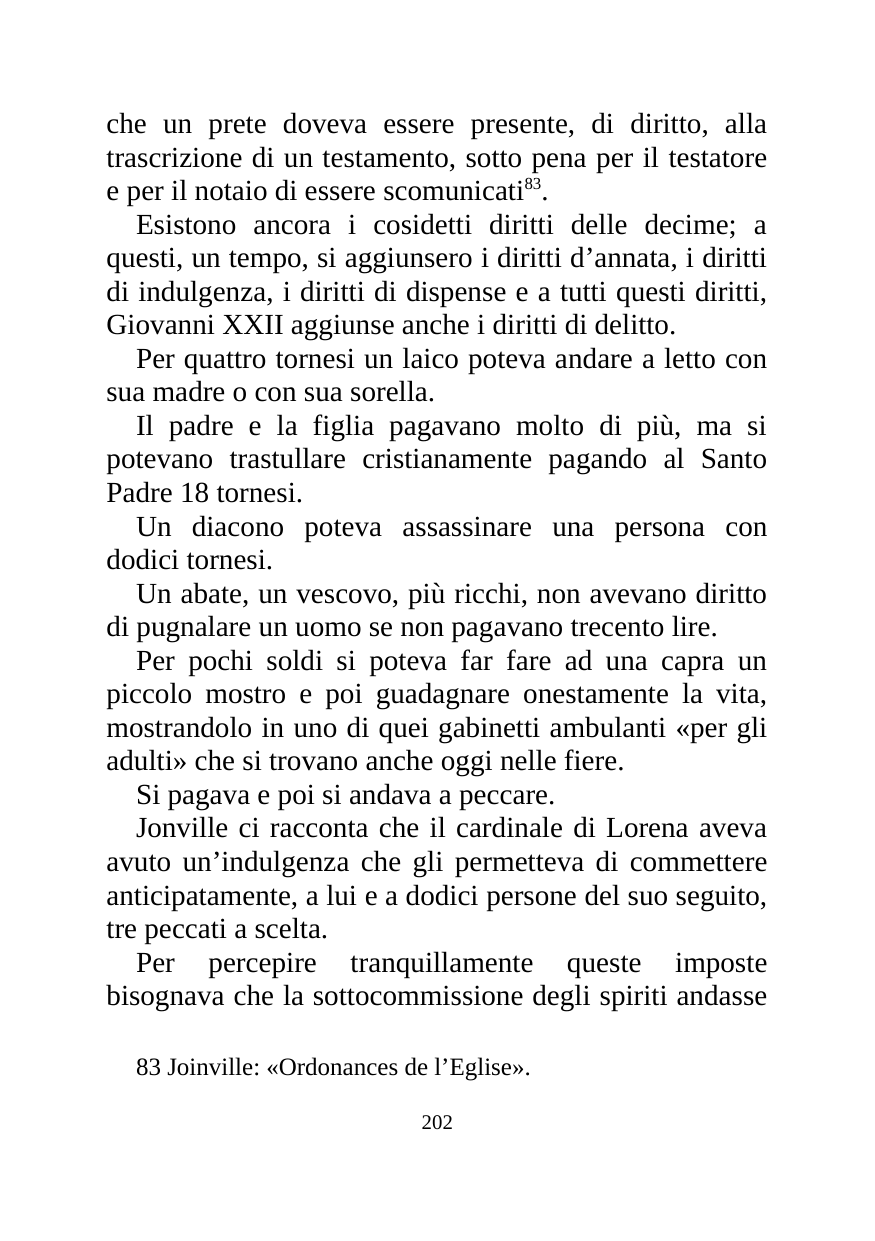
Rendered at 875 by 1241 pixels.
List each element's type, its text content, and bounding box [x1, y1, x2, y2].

text Un diacono poteva assassinare una persona con dodici tornesi. [106, 509, 768, 576]
text Si pagava e poi si andava a peccare. [106, 777, 768, 811]
text Jonville ci racconta che il cardinale di Lorena aveva avuto un’indulgenza che gli permetteva di commettere anticipatamente, a lui e a dodici persone del suo seguito, tre peccati a scelta. [106, 811, 768, 945]
text Un abate, un vescovo, più ricchi, non avevano diritto di pugnalare un uomo se non pagavano trecento lire. [106, 576, 768, 643]
text Esistono ancora i cosidetti diritti delle decime; a questi, un tempo, si aggiunsero i diritti d’annata, i diritti di indulgenza, i diritti di dispense e a tutti questi diritti, Giovanni XXII aggiunse anche i diritti di delitto. [106, 207, 768, 341]
text Joinville: «Ordonances de l’Eglise». [106, 1052, 768, 1080]
text Il padre e la figlia pagavano molto di più, ma si potevano trastullare cristianamente pagando al Santo Padre 18 tornesi. [106, 408, 768, 509]
text Per quattro tornesi un laico poteva andare a letto con sua madre o con sua sorella. [106, 341, 768, 408]
text Per percepire tranquillamente queste imposte bisognava che la sottocommissione degli spiriti andasse [106, 945, 768, 1012]
text Per pochi soldi si poteva far fare ad una capra un piccolo mostro e poi guadagnare onestamente la vita, mostrandolo in uno di quei gabinetti ambulanti «per gli adulti» che si trovano anche oggi nelle fiere. [106, 643, 768, 777]
text che un prete doveva essere presente, di diritto, alla trascrizione di un testamento, sotto pena per il testatore e per il notaio di essere scomunicati. [106, 106, 768, 207]
